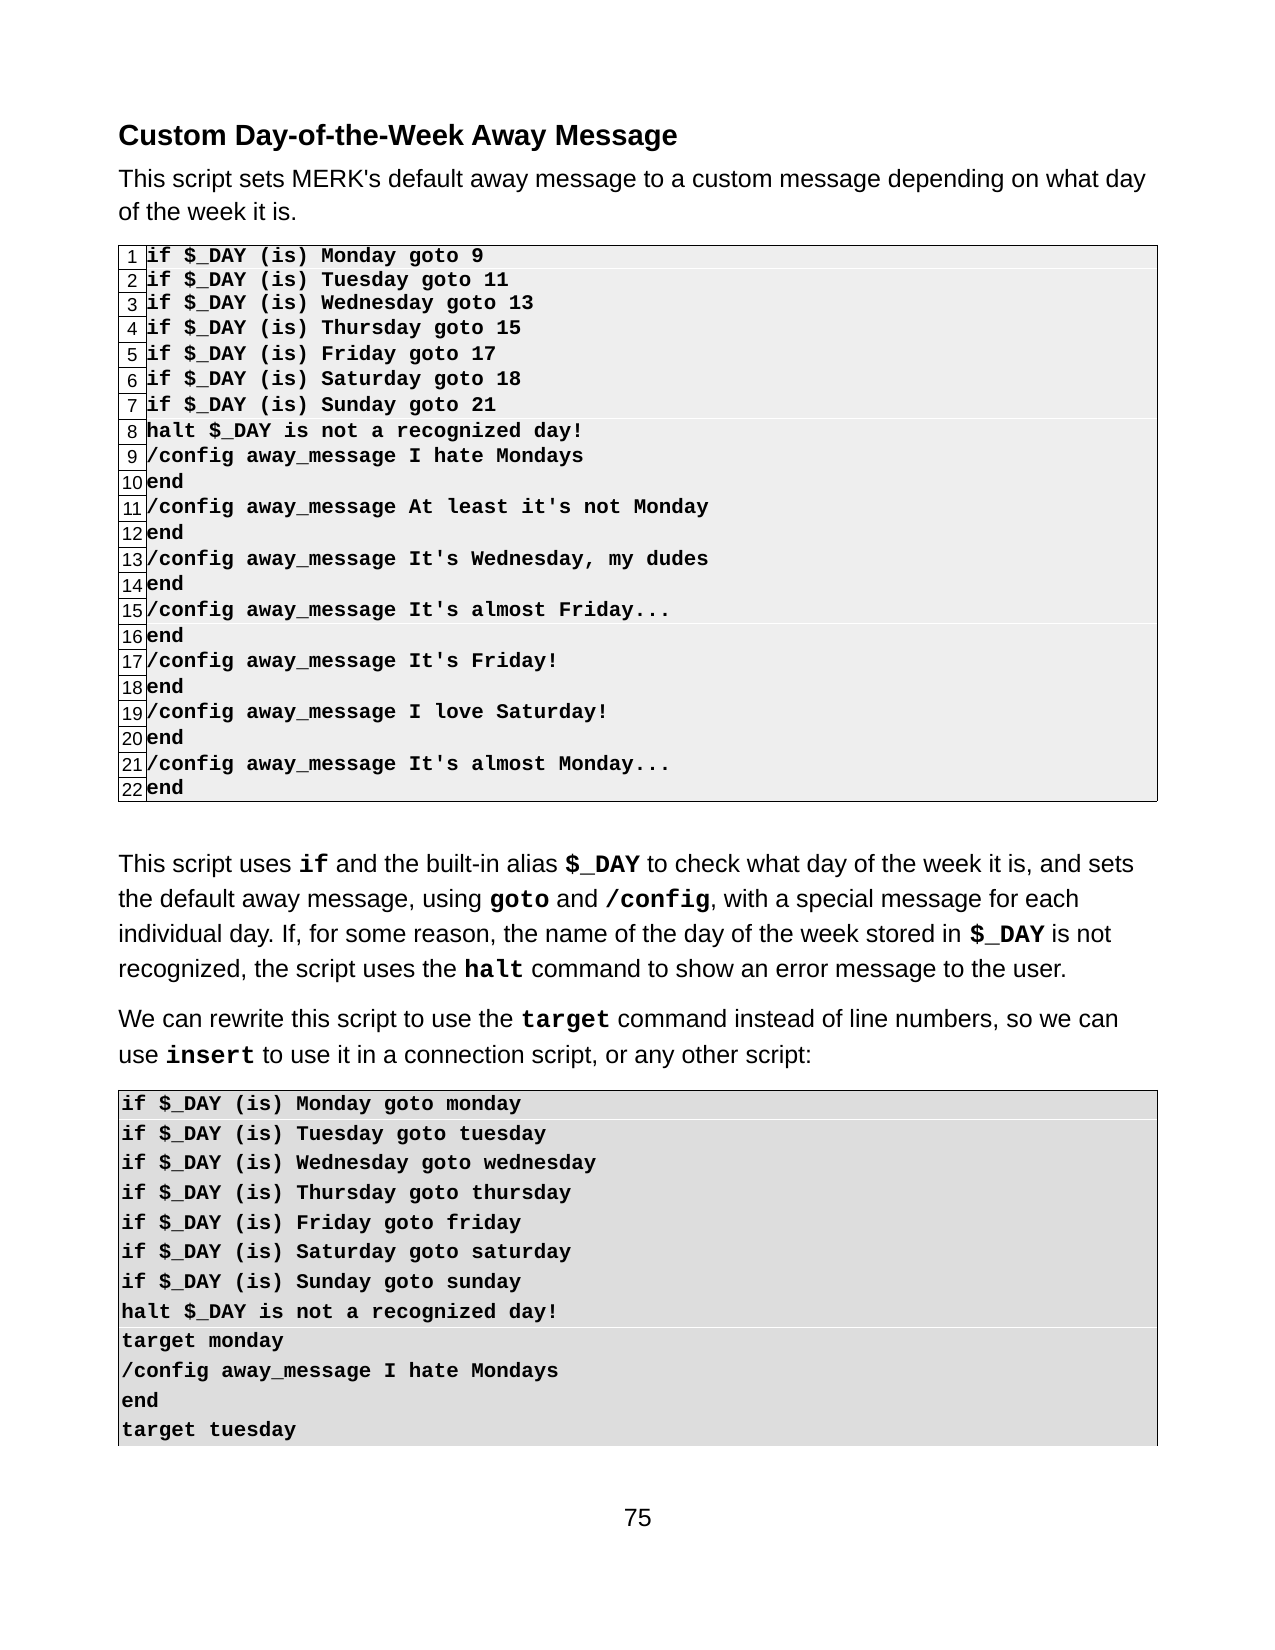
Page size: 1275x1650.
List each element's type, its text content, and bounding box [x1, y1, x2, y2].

subtitle Custom Day-of-the-Week Away Message [118, 118, 1157, 152]
table_cell if $_DAY (is) Wednesday goto 13 [147, 292, 1157, 316]
table_cell 17 [119, 650, 146, 675]
table_cell end [147, 675, 1157, 700]
table_cell 18 [119, 676, 146, 700]
table_cell 16 [119, 625, 146, 649]
table_cell if $_DAY (is) Sunday goto 21 [147, 393, 1157, 418]
table_cell /config away_message It's almost Friday... [147, 598, 1157, 623]
table_cell 13 [119, 548, 146, 572]
table_cell end [147, 470, 1157, 495]
table_cell 15 [119, 599, 146, 623]
table_cell 9 [119, 445, 146, 470]
table_cell 5 [119, 343, 146, 367]
table_cell if $_DAY (is) Tuesday goto 11 [147, 269, 1157, 292]
table_cell if $_DAY (is) Wednesday goto wednesday [119, 1149, 1157, 1179]
table_cell target tuesday [119, 1416, 1157, 1446]
table_cell if $_DAY (is) Saturday goto 18 [147, 367, 1157, 393]
table_cell /config away_message It's almost Monday... [147, 752, 1157, 777]
table_cell end [147, 726, 1157, 752]
table_cell if $_DAY (is) Thursday goto 15 [147, 316, 1157, 342]
table_cell halt $_DAY is not a recognized day! [119, 1298, 1157, 1327]
table_cell 6 [119, 368, 146, 393]
table_cell 19 [119, 701, 146, 726]
text This script uses if and the built-in alias $_DAY to check what day of the week it is, and sets the default away message, using goto and /config, with a special message for each individual day. If, for some reason, the name of the day of the week stored in $_DAY is not recognized, the script uses the halt command to show an error message to the user. [118, 849, 1157, 985]
table_cell 21 [119, 753, 146, 777]
table_cell 10 [119, 471, 146, 495]
table_cell if $_DAY (is) Tuesday goto tuesday [119, 1120, 1157, 1149]
table_cell 12 [119, 522, 146, 547]
table_cell end [119, 1387, 1157, 1416]
table_cell 14 [119, 573, 146, 598]
table_cell end [147, 624, 1157, 649]
text This script sets MERK's default away message to a custom message depending on what day of the week it is. [118, 164, 1157, 226]
table_cell if $_DAY (is) Sunday goto sunday [119, 1268, 1157, 1298]
text We can rewrite this script to use the target command instead of line numbers, so we can use insert to use it in a connection script, or any other script: [118, 1004, 1157, 1071]
table_cell if $_DAY (is) Friday goto 17 [147, 342, 1157, 367]
table_cell 2 [119, 270, 146, 292]
table_cell if $_DAY (is) Friday goto friday [119, 1209, 1157, 1238]
table_cell end [147, 572, 1157, 598]
table_cell 8 [119, 420, 146, 444]
table_cell 4 [119, 317, 146, 342]
table_cell 22 [119, 778, 146, 801]
table_cell if $_DAY (is) Saturday goto saturday [119, 1238, 1157, 1268]
table_header 1 [119, 246, 146, 268]
table_cell if $_DAY (is) Thursday goto thursday [119, 1179, 1157, 1209]
table_cell /config away_message I hate Mondays [119, 1357, 1157, 1387]
table_header if $_DAY (is) Monday goto 9 [147, 246, 1157, 268]
table_cell /config away_message I love Saturday! [147, 700, 1157, 726]
table_cell /config away_message At least it's not Monday [147, 495, 1157, 521]
table_cell 20 [119, 727, 146, 752]
table_cell 7 [119, 394, 146, 418]
table_cell end [147, 777, 1157, 801]
table_cell /config away_message It's Friday! [147, 649, 1157, 675]
table_cell target monday [119, 1328, 1157, 1357]
table_cell halt $_DAY is not a recognized day! [147, 419, 1157, 444]
table_cell 11 [119, 496, 146, 521]
table_cell /config away_message It's Wednesday, my dudes [147, 547, 1157, 572]
table_cell /config away_message I hate Mondays [147, 444, 1157, 470]
table_header if $_DAY (is) Monday goto monday [119, 1091, 1157, 1119]
table_cell 3 [119, 293, 146, 316]
table_cell end [147, 521, 1157, 547]
